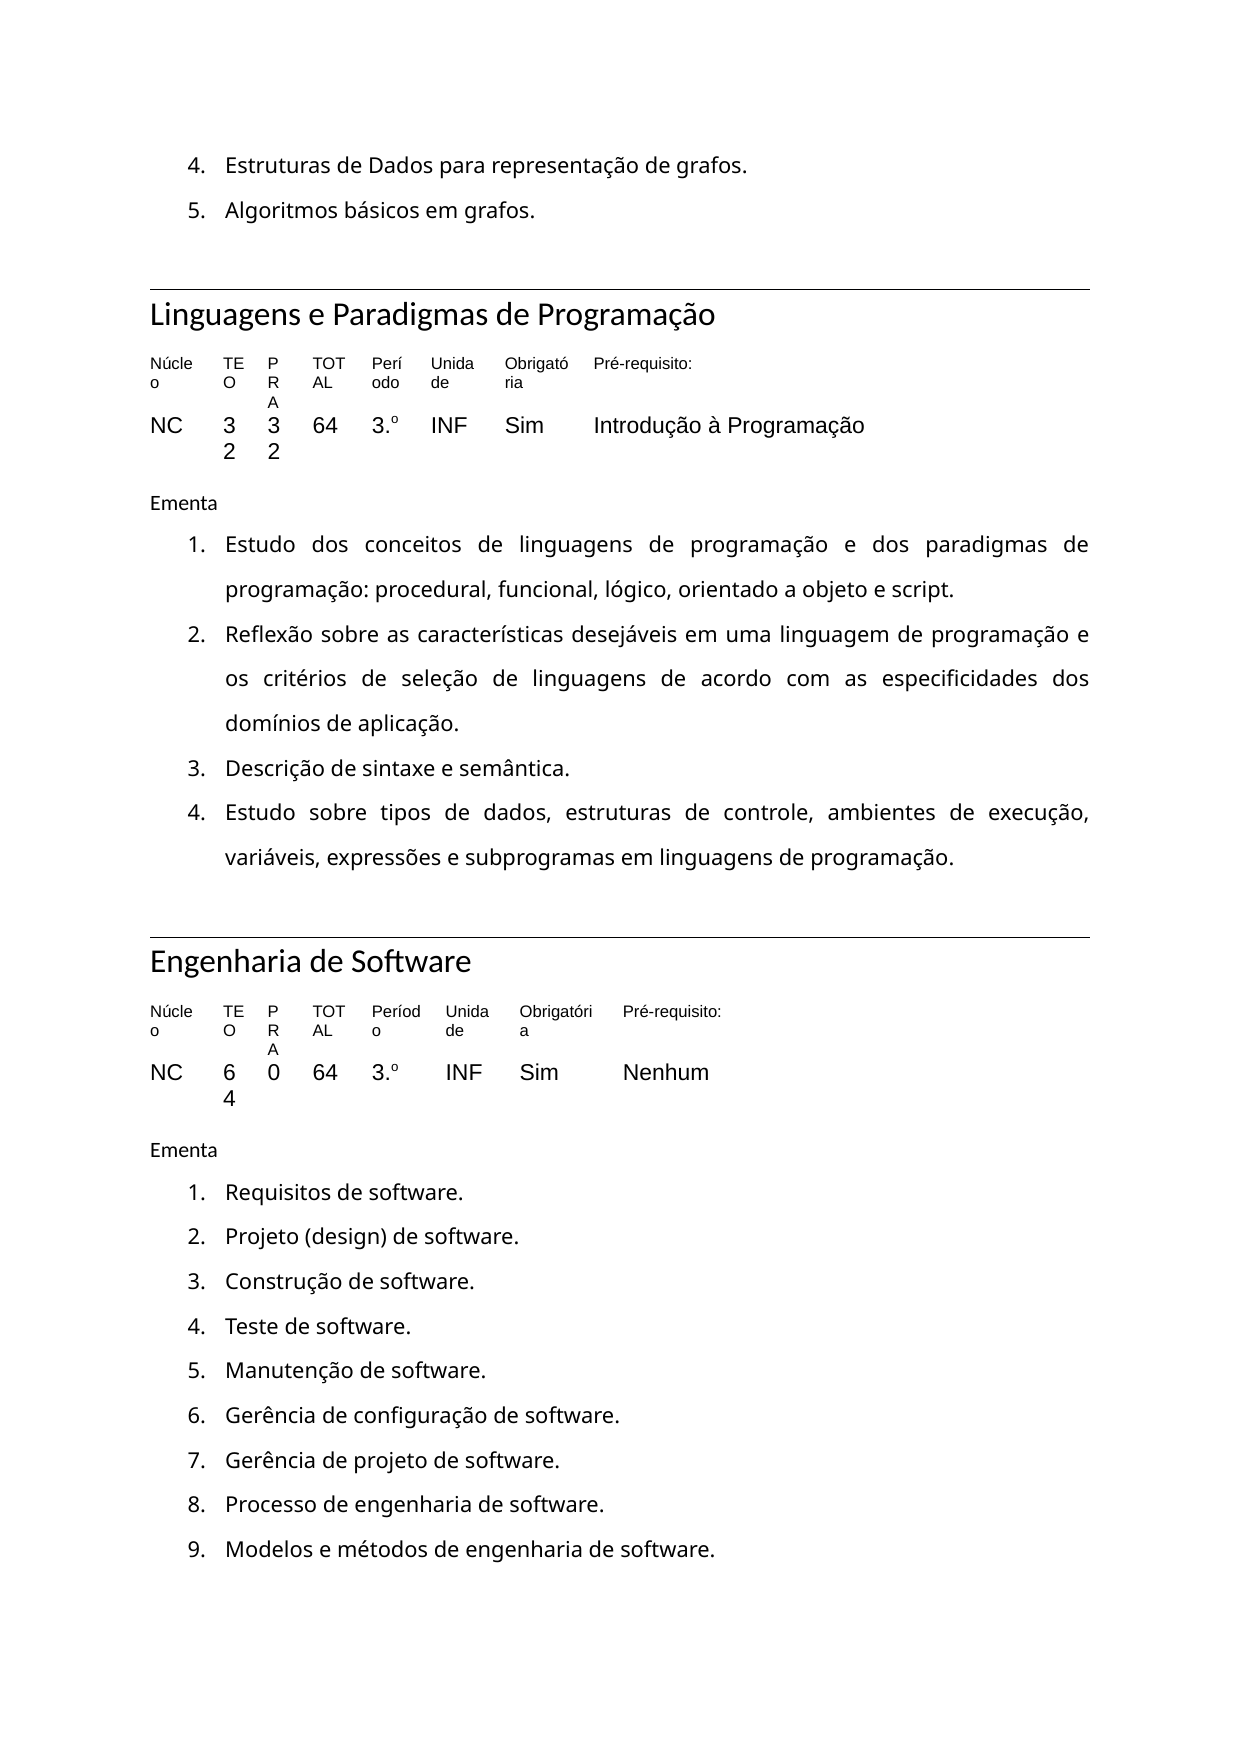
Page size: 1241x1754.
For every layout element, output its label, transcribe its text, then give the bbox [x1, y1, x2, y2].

table_header Unidade [434, 1001, 508, 1059]
subtitle Engenharia de Software [150, 938, 1090, 981]
table_header TEO [212, 354, 256, 412]
subtitle Linguagens e Paradigmas de Programação [150, 290, 1090, 333]
list Construção de software. [187, 1266, 1090, 1296]
list Reflexão sobre as características desejáveis em uma linguagem de programação e os critérios de seleção de linguagens de acordo com as especificidades dos domínios de aplicação. [187, 619, 1090, 738]
table_cell 3.o [360, 1059, 434, 1112]
list Gerência de configuração de software. [187, 1400, 1090, 1430]
table_header Período [360, 1001, 434, 1059]
list Estruturas de Dados para representação de grafos. [187, 150, 1090, 180]
list Estudo dos conceitos de linguagens de programação e dos paradigmas de programação: procedural, funcional, lógico, orientado a objeto e script. [187, 529, 1090, 604]
table_header TOTAL [301, 354, 360, 412]
list Teste de software. [187, 1311, 1090, 1341]
table_header Período [360, 354, 419, 412]
list Projeto (design) de software. [187, 1221, 1090, 1251]
table_header Unidade [419, 354, 493, 412]
subtitle Ementa [150, 489, 1090, 516]
list Gerência de projeto de software. [187, 1445, 1090, 1474]
table_header Pré-requisito: [582, 354, 1004, 412]
table_cell 64 [301, 412, 360, 464]
table_cell NC [139, 1059, 212, 1112]
list Manutenção de software. [187, 1355, 1090, 1385]
subtitle Ementa [150, 1137, 1090, 1163]
table_cell 64 [301, 1059, 360, 1112]
table_cell Introdução à Programação [582, 412, 1004, 464]
table_cell INF [419, 412, 493, 464]
table_header TOTAL [301, 1001, 360, 1059]
table_cell 32 [212, 412, 256, 464]
table_header Obrigatória [508, 1001, 611, 1059]
list Processo de engenharia de software. [187, 1489, 1090, 1519]
list Modelos e métodos de engenharia de software. [187, 1534, 1090, 1564]
table_header PRA [256, 1001, 301, 1059]
table_cell INF [434, 1059, 508, 1112]
table_cell 64 [212, 1059, 256, 1112]
list Algoritmos básicos em grafos. [187, 195, 1090, 224]
table_header Núcleo [139, 1001, 212, 1059]
table_header PRA [256, 354, 301, 412]
table_header Obrigatória [493, 354, 582, 412]
table_cell Nenhum [611, 1059, 1004, 1112]
table_header Núcleo [139, 354, 212, 412]
table_cell 3.o [360, 412, 419, 464]
list Estudo sobre tipos de dados, estruturas de controle, ambientes de execução, variáveis, expressões e subprogramas em linguagens de programação. [187, 797, 1090, 872]
list Requisitos de software. [187, 1177, 1090, 1206]
table_cell NC [139, 412, 212, 464]
table_cell 0 [256, 1059, 301, 1112]
table_header TEO [212, 1001, 256, 1059]
table_cell 32 [256, 412, 301, 464]
table_cell Sim [493, 412, 582, 464]
table_header Pré-requisito: [611, 1001, 1004, 1059]
table_cell Sim [508, 1059, 611, 1112]
list Descrição de sintaxe e semântica. [187, 753, 1090, 782]
